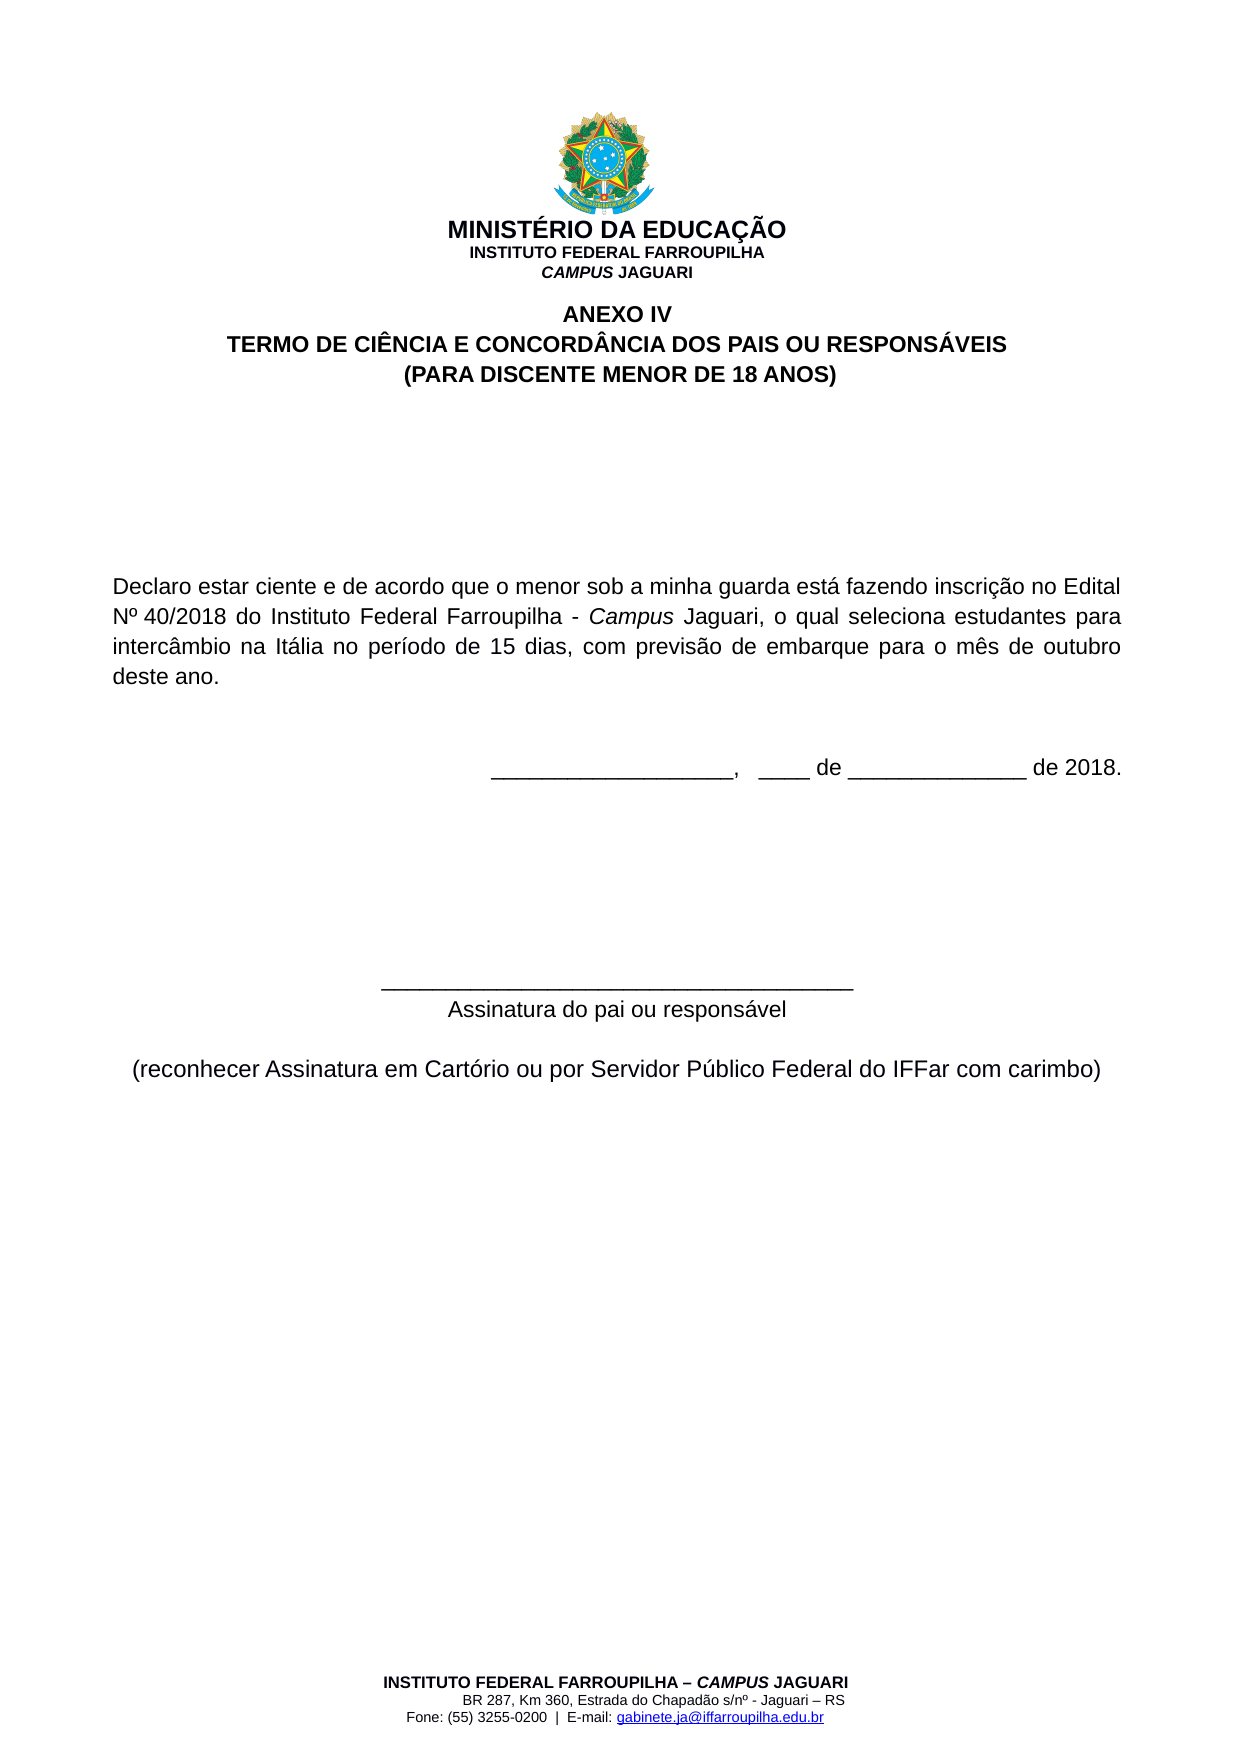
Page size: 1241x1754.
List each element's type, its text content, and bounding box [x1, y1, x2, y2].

text Declaro estar ciente e de acordo que o menor sob a minha guarda está fazendo inscrição no Edital Nº 40/2018 do Instituto Federal Farroupilha - Campus Jaguari, o qual seleciona estudantes para intercâmbio na Itália no período de 15 dias, com previsão de embarque para o mês de outubro deste ano. [112, 573, 1122, 690]
text (PARA DISCENTE MENOR DE 18 ANOS) [112, 361, 1122, 388]
text ANEXO IV [112, 301, 1122, 327]
text ___________________, ____ de ______________ de 2018. [112, 754, 1122, 780]
text Assinatura do pai ou responsável [112, 996, 1122, 1022]
picture [570, 194, 591, 205]
text (reconhecer Assinatura em Cartório ou por Servidor Público Federal do IFFar com carimbo) [112, 1054, 1122, 1082]
text TERMO DE CIÊNCIA E CONCORDÂNCIA DOS PAIS OU RESPONSÁVEIS [112, 331, 1122, 357]
picture [553, 112, 655, 215]
picture [625, 194, 635, 202]
text _____________________________________ [112, 965, 1122, 992]
